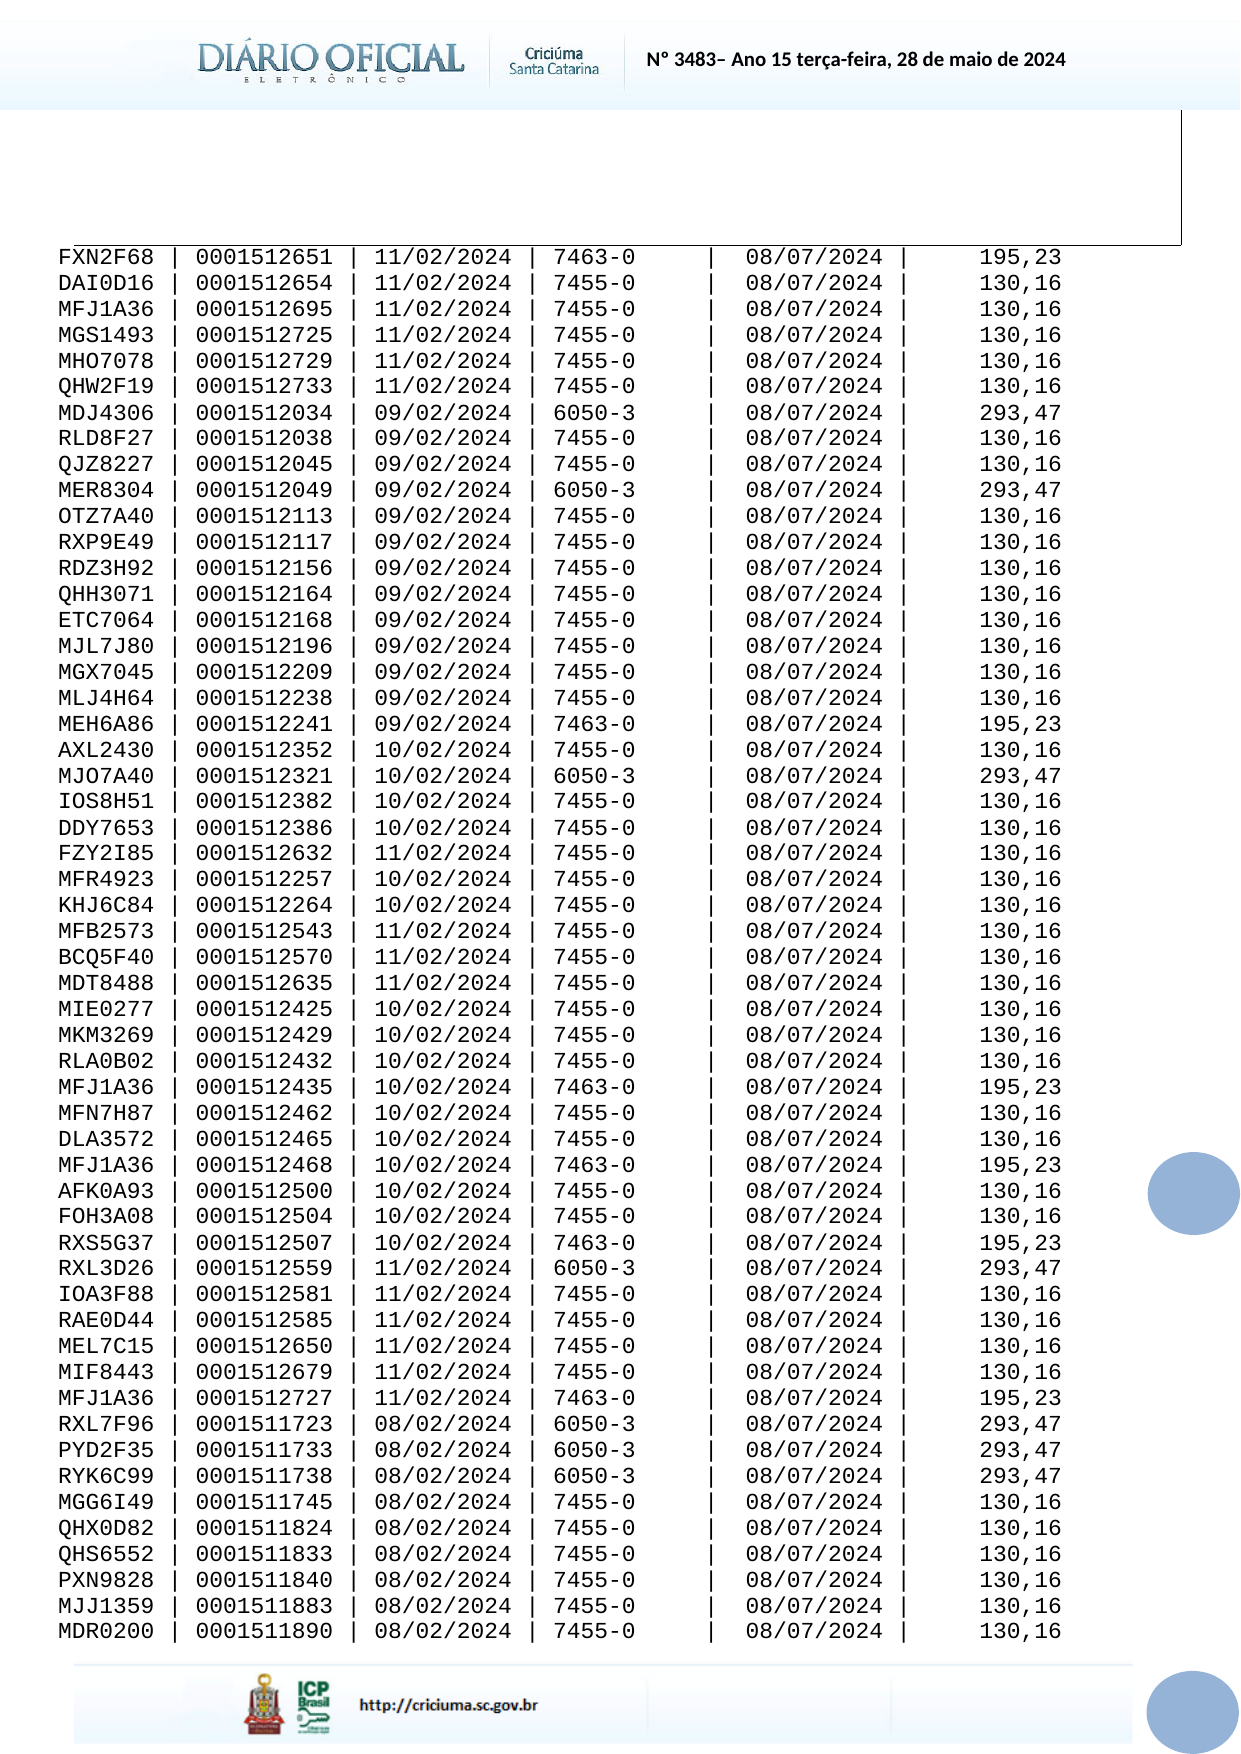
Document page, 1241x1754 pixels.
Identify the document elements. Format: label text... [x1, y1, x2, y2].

text QHX0D82 | 0001511824 | 08/02/2024 | 7455-0 | 08/07/2024 | 130,16 [44, 1516, 1181, 1542]
text MJJ1359 | 0001511883 | 08/02/2024 | 7455-0 | 08/07/2024 | 130,16 [44, 1594, 1181, 1620]
text FOH3A08 | 0001512504 | 10/02/2024 | 7455-0 | 08/07/2024 | 130,16 [44, 1205, 1171, 1231]
text BCQ5F40 | 0001512570 | 11/02/2024 | 7455-0 | 08/07/2024 | 130,16 [44, 946, 1181, 971]
text RXL7F96 | 0001511723 | 08/02/2024 | 6050-3 | 08/07/2024 | 293,47 [44, 1412, 1181, 1438]
text DAI0D16 | 0001512654 | 11/02/2024 | 7455-0 | 08/07/2024 | 130,16 [44, 271, 1181, 297]
text QHH3071 | 0001512164 | 09/02/2024 | 7455-0 | 08/07/2024 | 130,16 [44, 582, 1181, 608]
text DDY7653 | 0001512386 | 10/02/2024 | 7455-0 | 08/07/2024 | 130,16 [44, 816, 1181, 842]
text FXN2F68 | 0001512651 | 11/02/2024 | 7463-0 | 08/07/2024 | 195,23 [44, 245, 1181, 271]
text RDZ3H92 | 0001512156 | 09/02/2024 | 7455-0 | 08/07/2024 | 130,16 [44, 556, 1181, 582]
text MGS1493 | 0001512725 | 11/02/2024 | 7455-0 | 08/07/2024 | 130,16 [44, 323, 1181, 349]
text MLJ4H64 | 0001512238 | 09/02/2024 | 7455-0 | 08/07/2024 | 130,16 [44, 686, 1181, 712]
text MFN7H87 | 0001512462 | 10/02/2024 | 7455-0 | 08/07/2024 | 130,16 [44, 1101, 1181, 1127]
text MIF8443 | 0001512679 | 11/02/2024 | 7455-0 | 08/07/2024 | 130,16 [44, 1361, 1181, 1386]
text AXL2430 | 0001512352 | 10/02/2024 | 7455-0 | 08/07/2024 | 130,16 [44, 738, 1181, 764]
text QJZ8227 | 0001512045 | 09/02/2024 | 7455-0 | 08/07/2024 | 130,16 [44, 453, 1181, 479]
text ETC7064 | 0001512168 | 09/02/2024 | 7455-0 | 08/07/2024 | 130,16 [44, 608, 1181, 634]
text PYD2F35 | 0001511733 | 08/02/2024 | 6050-3 | 08/07/2024 | 293,47 [44, 1438, 1181, 1464]
text RLD8F27 | 0001512038 | 09/02/2024 | 7455-0 | 08/07/2024 | 130,16 [44, 427, 1181, 453]
text RAE0D44 | 0001512585 | 11/02/2024 | 7455-0 | 08/07/2024 | 130,16 [44, 1309, 1181, 1334]
text MFB2573 | 0001512543 | 11/02/2024 | 7455-0 | 08/07/2024 | 130,16 [44, 919, 1181, 946]
text MGX7045 | 0001512209 | 09/02/2024 | 7455-0 | 08/07/2024 | 130,16 [44, 660, 1181, 686]
text MEH6A86 | 0001512241 | 09/02/2024 | 7463-0 | 08/07/2024 | 195,23 [44, 712, 1181, 738]
text RLA0B02 | 0001512432 | 10/02/2024 | 7455-0 | 08/07/2024 | 130,16 [44, 1049, 1181, 1075]
text KHJ6C84 | 0001512264 | 10/02/2024 | 7455-0 | 08/07/2024 | 130,16 [44, 894, 1181, 919]
text RXL3D26 | 0001512559 | 11/02/2024 | 6050-3 | 08/07/2024 | 293,47 [44, 1257, 1181, 1283]
text MFJ1A36 | 0001512435 | 10/02/2024 | 7463-0 | 08/07/2024 | 195,23 [44, 1075, 1181, 1101]
text QHW2F19 | 0001512733 | 11/02/2024 | 7455-0 | 08/07/2024 | 130,16 [44, 375, 1181, 401]
text RXP9E49 | 0001512117 | 09/02/2024 | 7455-0 | 08/07/2024 | 130,16 [44, 531, 1181, 556]
text MIE0277 | 0001512425 | 10/02/2024 | 7455-0 | 08/07/2024 | 130,16 [44, 997, 1181, 1023]
text MEL7C15 | 0001512650 | 11/02/2024 | 7455-0 | 08/07/2024 | 130,16 [44, 1334, 1181, 1361]
text PXN9828 | 0001511840 | 08/02/2024 | 7455-0 | 08/07/2024 | 130,16 [44, 1568, 1181, 1594]
text MKM3269 | 0001512429 | 10/02/2024 | 7455-0 | 08/07/2024 | 130,16 [44, 1023, 1181, 1049]
text MFR4923 | 0001512257 | 10/02/2024 | 7455-0 | 08/07/2024 | 130,16 [44, 868, 1181, 894]
text MHO7078 | 0001512729 | 11/02/2024 | 7455-0 | 08/07/2024 | 130,16 [44, 349, 1181, 375]
text MGG6I49 | 0001511745 | 08/02/2024 | 7455-0 | 08/07/2024 | 130,16 [44, 1490, 1181, 1516]
text MFJ1A36 | 0001512727 | 11/02/2024 | 7463-0 | 08/07/2024 | 195,23 [44, 1386, 1181, 1412]
text DLA3572 | 0001512465 | 10/02/2024 | 7455-0 | 08/07/2024 | 130,16 [44, 1127, 1181, 1153]
text MJO7A40 | 0001512321 | 10/02/2024 | 6050-3 | 08/07/2024 | 293,47 [44, 764, 1181, 790]
text MER8304 | 0001512049 | 09/02/2024 | 6050-3 | 08/07/2024 | 293,47 [44, 479, 1181, 504]
text MDR0200 | 0001511890 | 08/02/2024 | 7455-0 | 08/07/2024 | 130,16 [44, 1620, 1181, 1646]
text IOS8H51 | 0001512382 | 10/02/2024 | 7455-0 | 08/07/2024 | 130,16 [44, 790, 1181, 816]
text MFJ1A36 | 0001512695 | 11/02/2024 | 7455-0 | 08/07/2024 | 130,16 [44, 297, 1181, 323]
text AFK0A93 | 0001512500 | 10/02/2024 | 7455-0 | 08/07/2024 | 130,16 [44, 1179, 1150, 1205]
text MJL7J80 | 0001512196 | 09/02/2024 | 7455-0 | 08/07/2024 | 130,16 [44, 634, 1181, 660]
text RXS5G37 | 0001512507 | 10/02/2024 | 7463-0 | 08/07/2024 | 195,23 [44, 1231, 1181, 1257]
text IOA3F88 | 0001512581 | 11/02/2024 | 7455-0 | 08/07/2024 | 130,16 [44, 1283, 1181, 1309]
text QHS6552 | 0001511833 | 08/02/2024 | 7455-0 | 08/07/2024 | 130,16 [44, 1542, 1181, 1568]
text OTZ7A40 | 0001512113 | 09/02/2024 | 7455-0 | 08/07/2024 | 130,16 [44, 504, 1181, 531]
text MDT8488 | 0001512635 | 11/02/2024 | 7455-0 | 08/07/2024 | 130,16 [44, 971, 1181, 997]
text RYK6C99 | 0001511738 | 08/02/2024 | 6050-3 | 08/07/2024 | 293,47 [44, 1464, 1181, 1490]
text FZY2I85 | 0001512632 | 11/02/2024 | 7455-0 | 08/07/2024 | 130,16 [44, 842, 1181, 868]
text MFJ1A36 | 0001512468 | 10/02/2024 | 7463-0 | 08/07/2024 | 195,23 [44, 1153, 1180, 1179]
text MDJ4306 | 0001512034 | 09/02/2024 | 6050-3 | 08/07/2024 | 293,47 [44, 401, 1181, 427]
